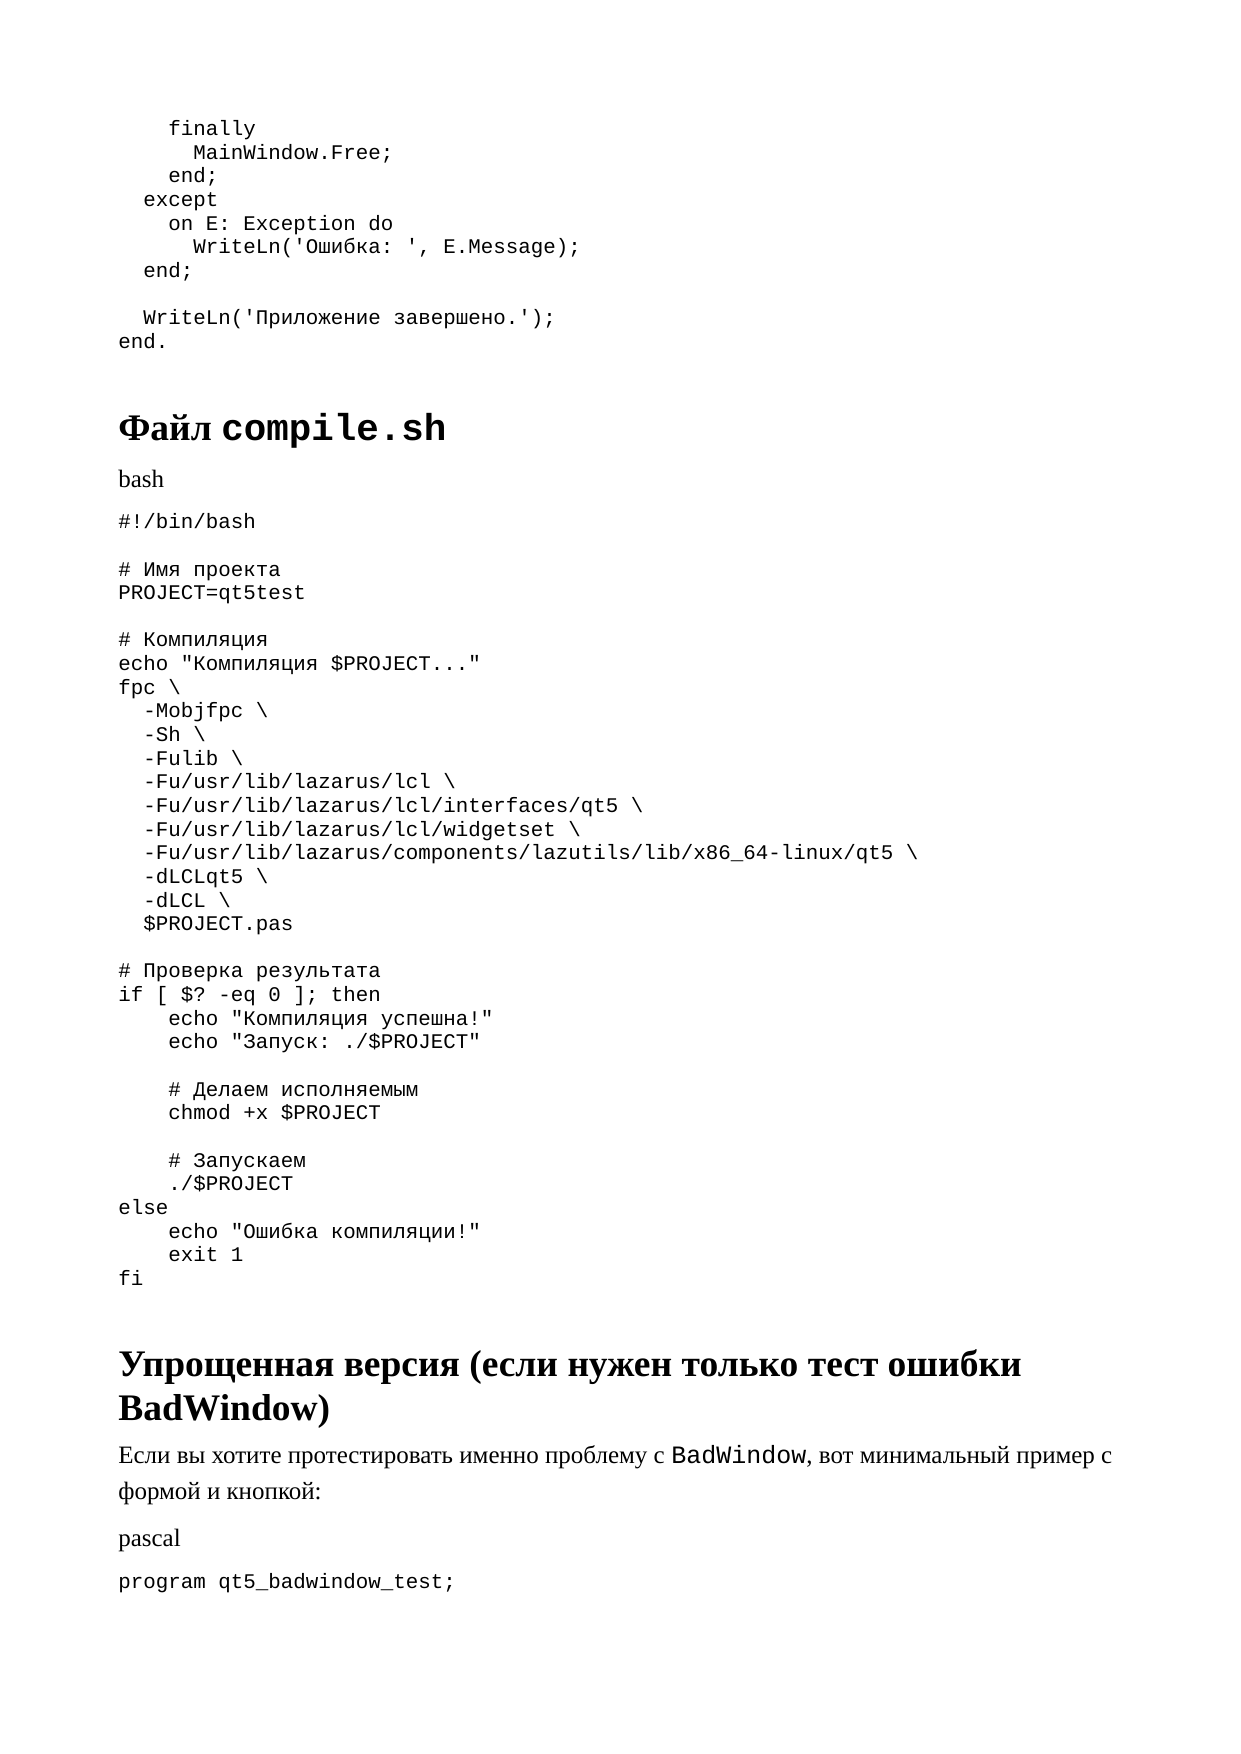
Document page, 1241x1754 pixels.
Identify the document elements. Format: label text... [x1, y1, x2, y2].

text -dLCL \ [118, 889, 1122, 913]
text $PROJECT.pas [118, 913, 1122, 937]
text fpc \ [118, 677, 1122, 700]
text if [ $? -eq 0 ]; then [118, 984, 1122, 1008]
text -Fu/usr/lib/lazarus/lcl/widgetset \ [118, 819, 1122, 842]
text # Делаем исполняемым [118, 1079, 1122, 1102]
text chmod +x $PROJECT [118, 1102, 1122, 1126]
text exit 1 [118, 1244, 1122, 1268]
text PROJECT=qt5test [118, 582, 1122, 606]
text WriteLn('Приложение завершено.'); [118, 307, 1122, 331]
text else [118, 1197, 1122, 1221]
text -Fu/usr/lib/lazarus/lcl/interfaces/qt5 \ [118, 795, 1122, 819]
text MainWindow.Free; [118, 142, 1122, 165]
text end. [118, 331, 1122, 354]
text on E: Exception do [118, 213, 1122, 236]
text -Mobjfpc \ [118, 700, 1122, 724]
text except [118, 189, 1122, 213]
text end; [118, 260, 1122, 284]
text # Запускаем [118, 1150, 1122, 1173]
text program qt5_badwindow_test; [118, 1571, 1122, 1594]
text -Sh \ [118, 724, 1122, 748]
text # Компиляция [118, 629, 1122, 653]
text fi [118, 1268, 1122, 1292]
text -Fulib \ [118, 748, 1122, 771]
text -Fu/usr/lib/lazarus/components/lazutils/lib/x86_64-linux/qt5 \ [118, 842, 1122, 866]
text finally [118, 118, 1122, 142]
text echo "Компиляция $PROJECT..." [118, 653, 1122, 677]
text echo "Ошибка компиляции!" [118, 1221, 1122, 1244]
text # Проверка результата [118, 961, 1122, 984]
subtitle Файл compile.sh [118, 405, 1122, 451]
text # Имя проекта [118, 558, 1122, 582]
text end; [118, 165, 1122, 189]
text -Fu/usr/lib/lazarus/lcl \ [118, 771, 1122, 795]
text bash [118, 464, 1122, 492]
text echo "Запуск: ./$PROJECT" [118, 1031, 1122, 1055]
text ./$PROJECT [118, 1173, 1122, 1197]
text #!/bin/bash [118, 511, 1122, 535]
text echo "Компиляция успешна!" [118, 1008, 1122, 1031]
text WriteLn('Ошибка: ', E.Message); [118, 236, 1122, 260]
text Если вы хотите протестировать именно проблему с BadWindow, вот минимальный пример с формой и кнопкой: [118, 1441, 1122, 1504]
text -dLCLqt5 \ [118, 866, 1122, 889]
subtitle Упрощенная версия (если нужен только тест ошибки BadWindow) [118, 1342, 1122, 1428]
text pascal [118, 1523, 1122, 1552]
